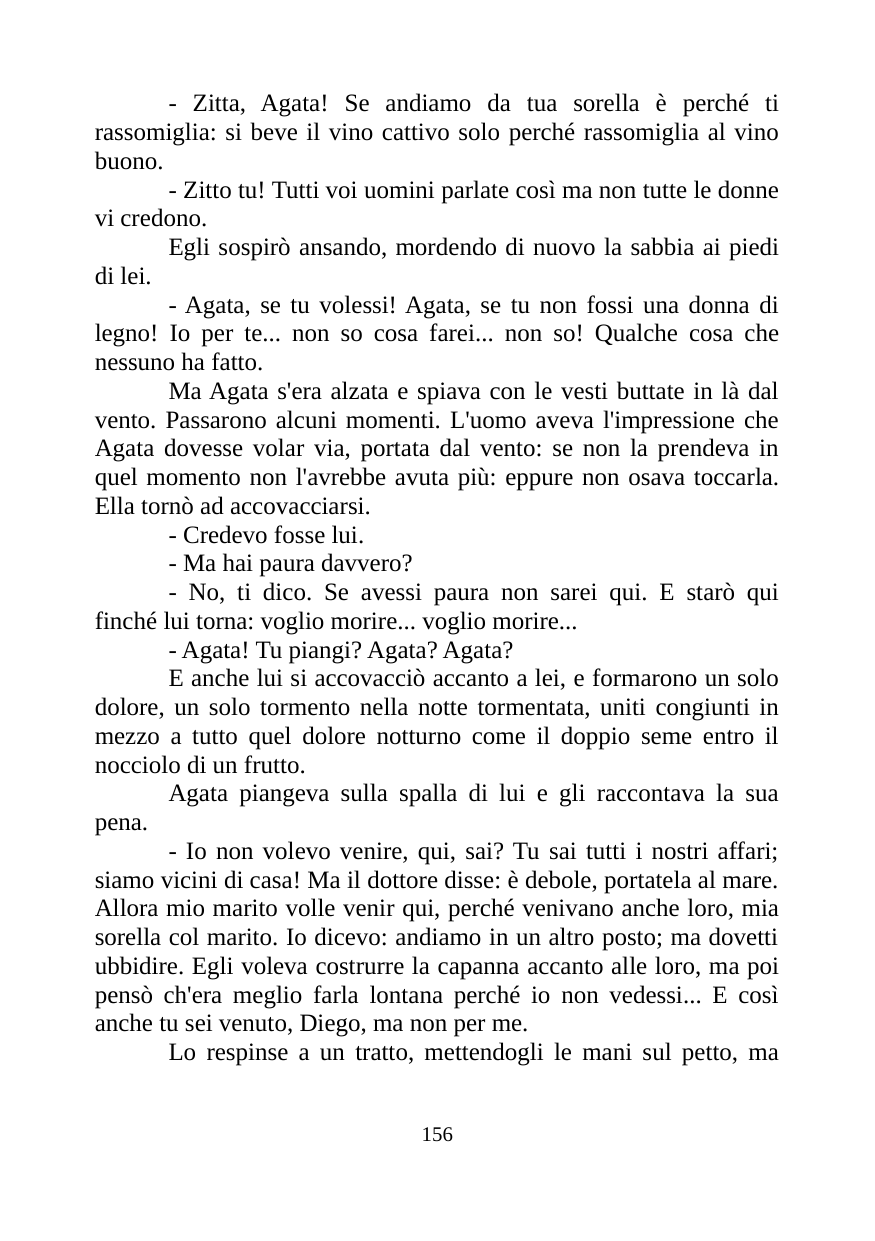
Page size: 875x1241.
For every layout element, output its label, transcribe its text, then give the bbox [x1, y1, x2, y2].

text Ma Agata s'era alzata e spiava con le vesti buttate in là dal vento. Passarono alcuni momenti. L'uomo aveva l'impressione che Agata dovesse volar via, portata dal vento: se non la prendeva in quel momento non l'avrebbe avuta più: eppure non osava toccarla. Ella tornò ad accovacciarsi. [94, 376, 779, 520]
text Agata piangeva sulla spalla di lui e gli raccontava la sua pena. [94, 778, 779, 836]
text - Agata, se tu volessi! Agata, se tu non fossi una donna di legno! Io per te... non so cosa farei... non so! Qualche cosa che nessuno ha fatto. [94, 290, 779, 376]
text - Zitto tu! Tutti voi uomini parlate così ma non tutte le donne vi credono. [94, 175, 779, 232]
text E anche lui si accovacciò accanto a lei, e formarono un solo dolore, un solo tormento nella notte tormentata, uniti congiunti in mezzo a tutto quel dolore notturno come il doppio seme entro il nocciolo di un frutto. [94, 663, 779, 778]
text - Credevo fosse lui. [94, 520, 779, 548]
text - Io non volevo venire, qui, sai? Tu sai tutti i nostri affari; siamo vicini di casa! Ma il dottore disse: è debole, portatela al mare. Allora mio marito volle venir qui, perché venivano anche loro, mia sorella col marito. Io dicevo: andiamo in un altro posto; ma dovetti ubbidire. Egli voleva costrurre la capanna accanto alle loro, ma poi pensò ch'era meglio farla lontana perché io non vedessi... E così anche tu sei venuto, Diego, ma non per me. [94, 836, 779, 1037]
text Egli sospirò ansando, mordendo di nuovo la sabbia ai piedi di lei. [94, 232, 779, 290]
text - No, ti dico. Se avessi paura non sarei qui. E starò qui finché lui torna: voglio morire... voglio morire... [94, 577, 779, 635]
text Lo respinse a un tratto, mettendogli le mani sul petto, ma [94, 1037, 779, 1066]
text - Ma hai paura davvero? [94, 548, 779, 577]
text - Zitta, Agata! Se andiamo da tua sorella è perché ti rassomiglia: si beve il vino cattivo solo perché rassomiglia al vino buono. [94, 88, 779, 175]
text - Agata! Tu piangi? Agata? Agata? [94, 635, 779, 663]
